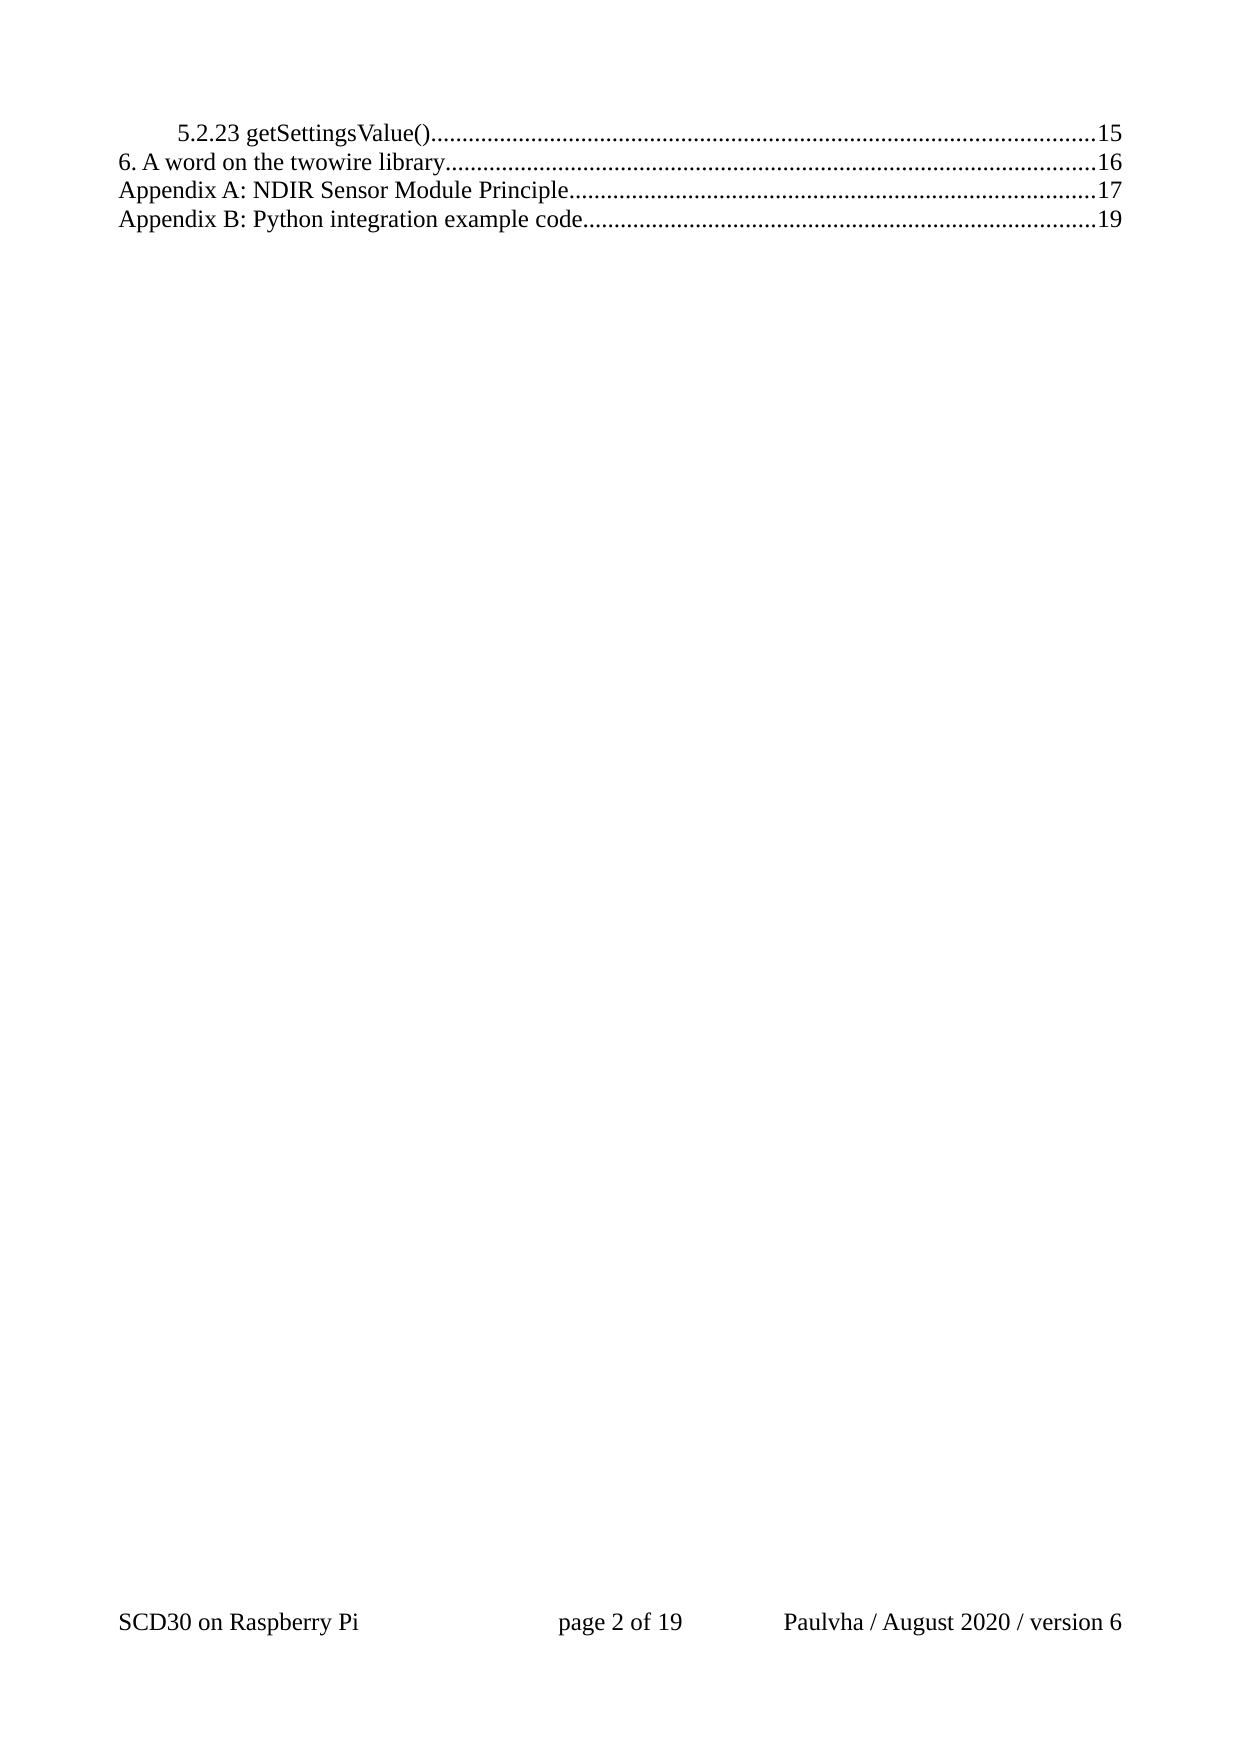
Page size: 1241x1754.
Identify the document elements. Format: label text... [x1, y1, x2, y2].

text 6. A word on the twowire library 16 [118, 147, 1122, 176]
text Appendix B: Python integration example code 19 [118, 204, 1122, 233]
text 5.2.23 getSettingsValue() 15 [177, 118, 1122, 147]
text Appendix A: NDIR Sensor Module Principle 17 [118, 176, 1122, 204]
